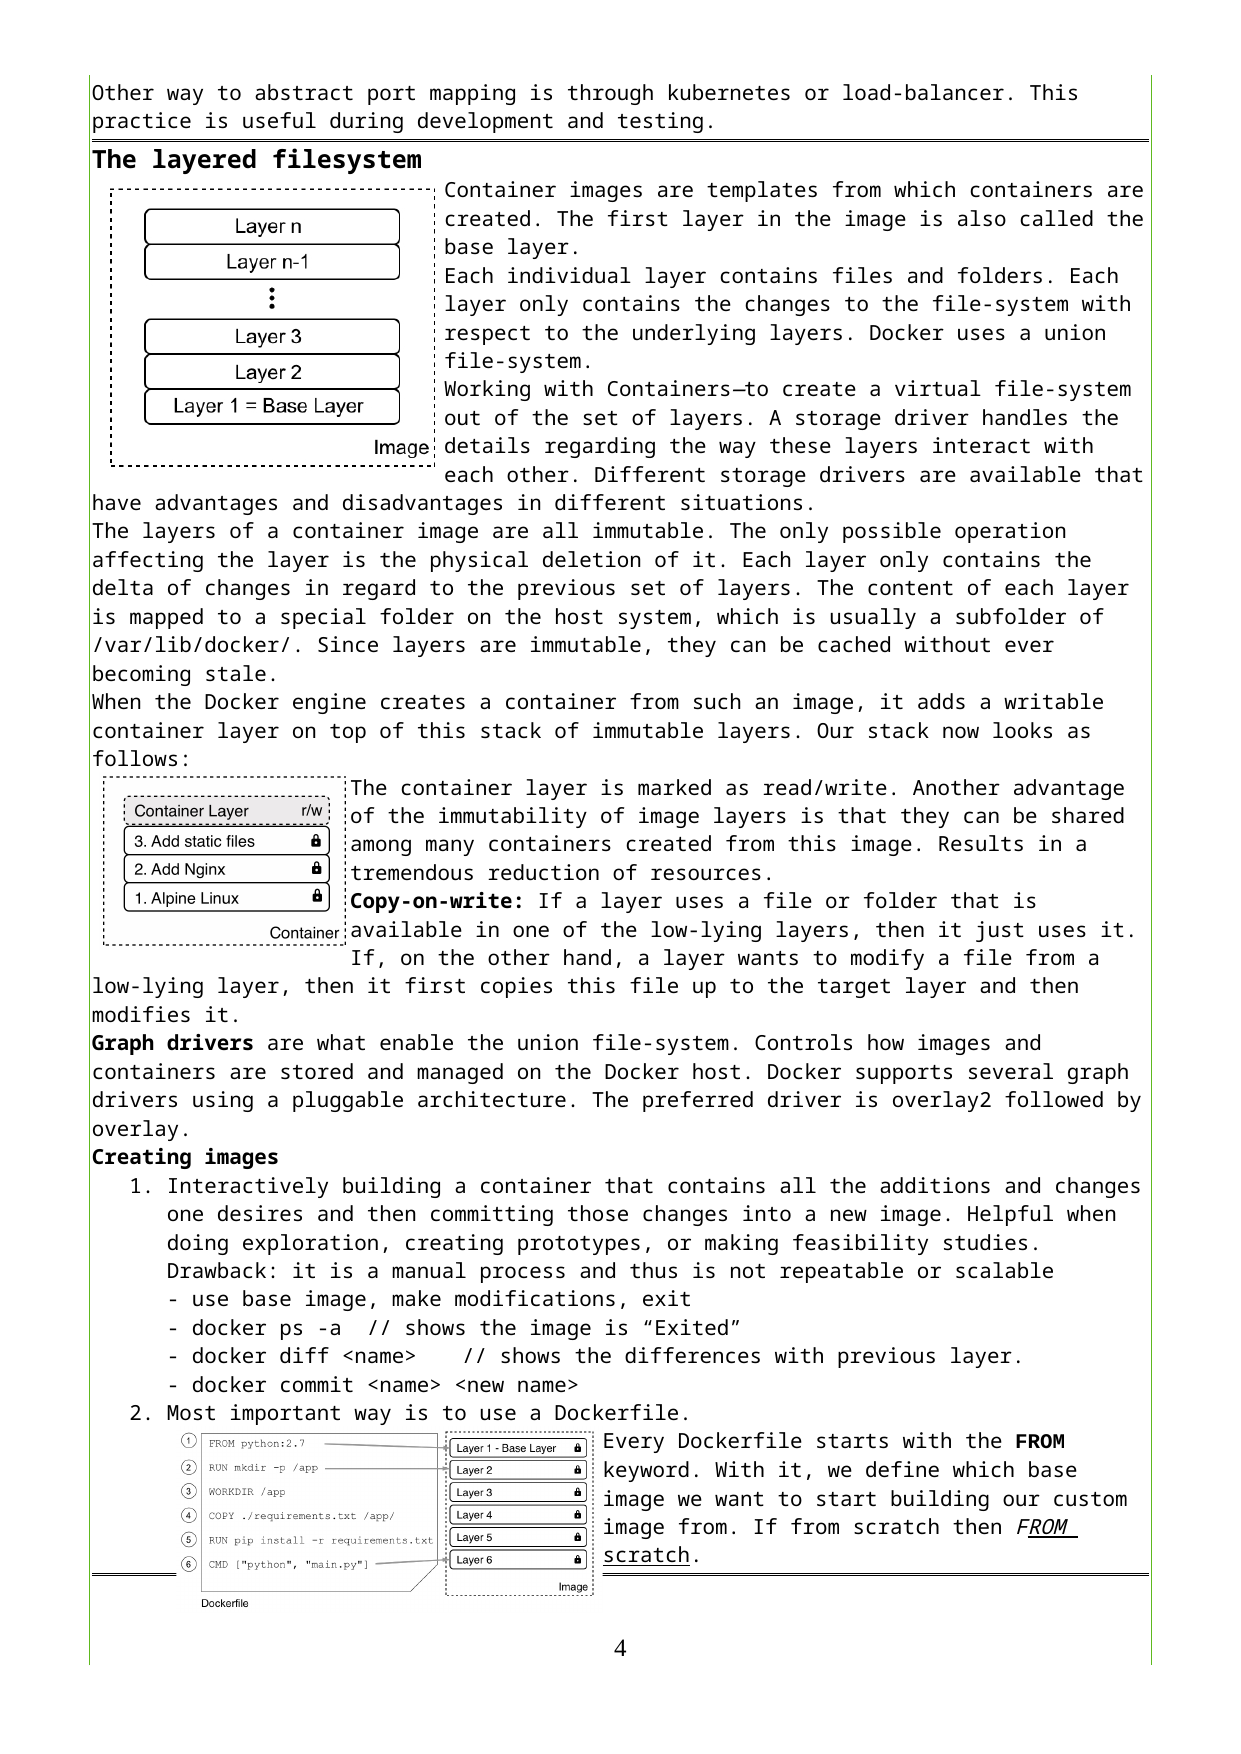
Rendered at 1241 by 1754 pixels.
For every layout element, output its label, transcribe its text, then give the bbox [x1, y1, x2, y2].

text The layers of a container image are all immutable. The only possible operation affecting the layer is the physical deletion of it. Each layer only contains the delta of changes in regard to the previous set of layers. The content of each layer is mapped to a special folder on the host system, which is usually a subfolder of /var/lib/docker/. Since layers are immutable, they can be cached without ever becoming stale. [92, 517, 1149, 687]
text Other way to abstract port mapping is through kubernetes or load-balancer. This practice is useful during development and testing. [92, 78, 1149, 139]
text Working with Containers—to create a virtual file-system out of the set of layers. A storage driver handles the details regarding the way these layers interact with each other. Different storage drivers are available that have advantages and disadvantages in different situations. [92, 374, 1149, 517]
text Creating images [92, 1142, 1149, 1171]
list - docker commit <name> <new name> [129, 1370, 1149, 1398]
text Copy-on-write: If a layer uses a file or folder that is available in one of the low-lying layers, then it just uses it. If, on the other hand, a layer wants to modify a file from a low-lying layer, then it first copies this file up to the target layer and then modifies it. [92, 886, 1149, 1028]
list - use base image, make modifications, exit [129, 1284, 1149, 1313]
picture [98, 772, 350, 950]
picture [99, 179, 444, 477]
list Most important way is to use a Dockerfile. [129, 1398, 1149, 1427]
picture [176, 1426, 603, 1613]
list - docker ps -a // shows the image is “Exited” [129, 1313, 1149, 1341]
text Every Dockerfile starts with the FROM keyword. With it, we define which base image we want to start building our custom image from. If from scratch then FROM scratch. [603, 1427, 1149, 1573]
text Container images are templates from which containers are created. The first layer in the image is also called the base layer. [92, 175, 1149, 261]
text When the Docker engine creates a container from such an image, it adds a writable container layer on top of this stack of immutable layers. Our stack now looks as follows: [92, 687, 1149, 773]
list Interactively building a container that contains all the additions and changes one desires and then committing those changes into a new image. Helpful when doing exploration, creating prototypes, or making feasibility studies. Drawback: it is a manual process and thus is not repeatable or scalable [129, 1171, 1149, 1284]
list - docker diff <name> // shows the differences with previous layer. [129, 1341, 1149, 1370]
text Each individual layer contains files and folders. Each layer only contains the changes to the file-system with respect to the underlying layers. Docker uses a union file-system. [444, 261, 1149, 374]
text The layered filesystem [92, 142, 1149, 175]
text [92, 1427, 176, 1573]
text Graph drivers are what enable the union file-system. Controls how images and containers are stored and managed on the Docker host. Docker supports several graph drivers using a pluggable architecture. The preferred driver is overlay2 followed by overlay. [92, 1028, 1149, 1142]
text The container layer is marked as read/write. Another advantage of the immutability of image layers is that they can be shared among many containers created from this image. Results in a tremendous reduction of resources. [350, 773, 1149, 886]
